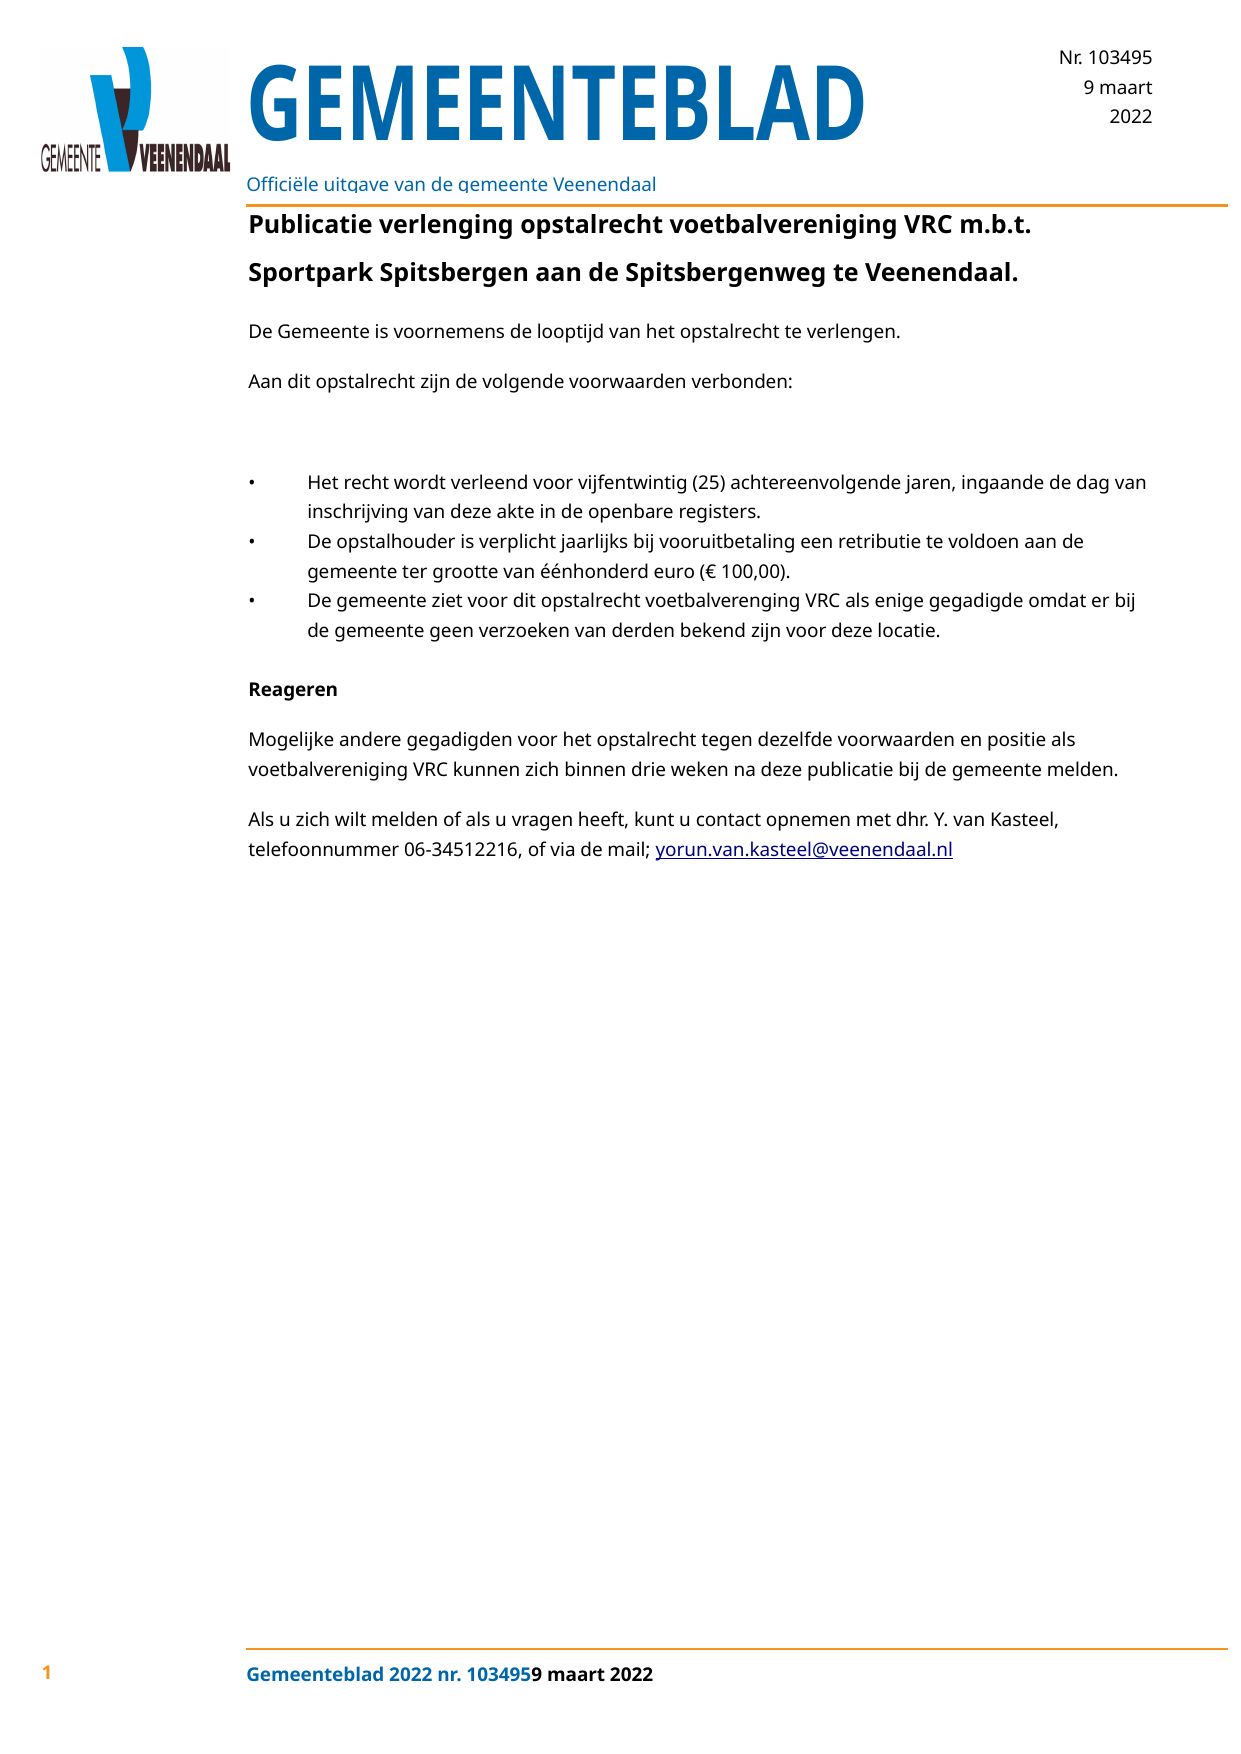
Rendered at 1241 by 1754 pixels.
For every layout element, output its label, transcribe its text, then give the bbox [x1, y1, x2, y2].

text Als u zich wilt melden of als u vragen heeft, kunt u contact opnemen met dhr. Y. van Kasteel, telefoonnummer 06-34512216, of via de mail; yorun.van.kasteel@veenendaal.nl [248, 807, 1152, 862]
text Reageren [248, 676, 1152, 702]
picture [123, 47, 231, 172]
text Aan dit opstalrecht zijn de volgende voorwaarden verbonden: [248, 368, 1152, 394]
text Publicatie verlenging opstalrecht voetbalvereniging VRC m.b.t. Sportpark Spitsbergen aan de Spitsbergenweg te Veenendaal. [248, 207, 1152, 288]
text De Gemeente is voornemens de looptijd van het opstalrecht te verlengen. [248, 318, 1152, 344]
list De opstalhouder is verplicht jaarlijks bij vooruitbetaling een retributie te voldoen aan de gemeente ter grootte van éénhonderd euro (€ 100,00). [248, 528, 1152, 584]
list Het recht wordt verleend voor vijfentwintig (25) achtereenvolgende jaren, ingaande de dag van inschrijving van deze akte in de openbare registers. [248, 469, 1152, 524]
list De gemeente ziet voor dit opstalrecht voetbalverenging VRC als enige gegadigde omdat er bij de gemeente geen verzoeken van derden bekend zijn voor deze locatie. [248, 587, 1152, 643]
picture [41, 47, 130, 172]
text Mogelijke andere gegadigden voor het opstalrecht tegen dezelfde voorwaarden en positie als voetbalvereniging VRC kunnen zich binnen drie weken na deze publicatie bij de gemeente melden. [248, 727, 1152, 782]
